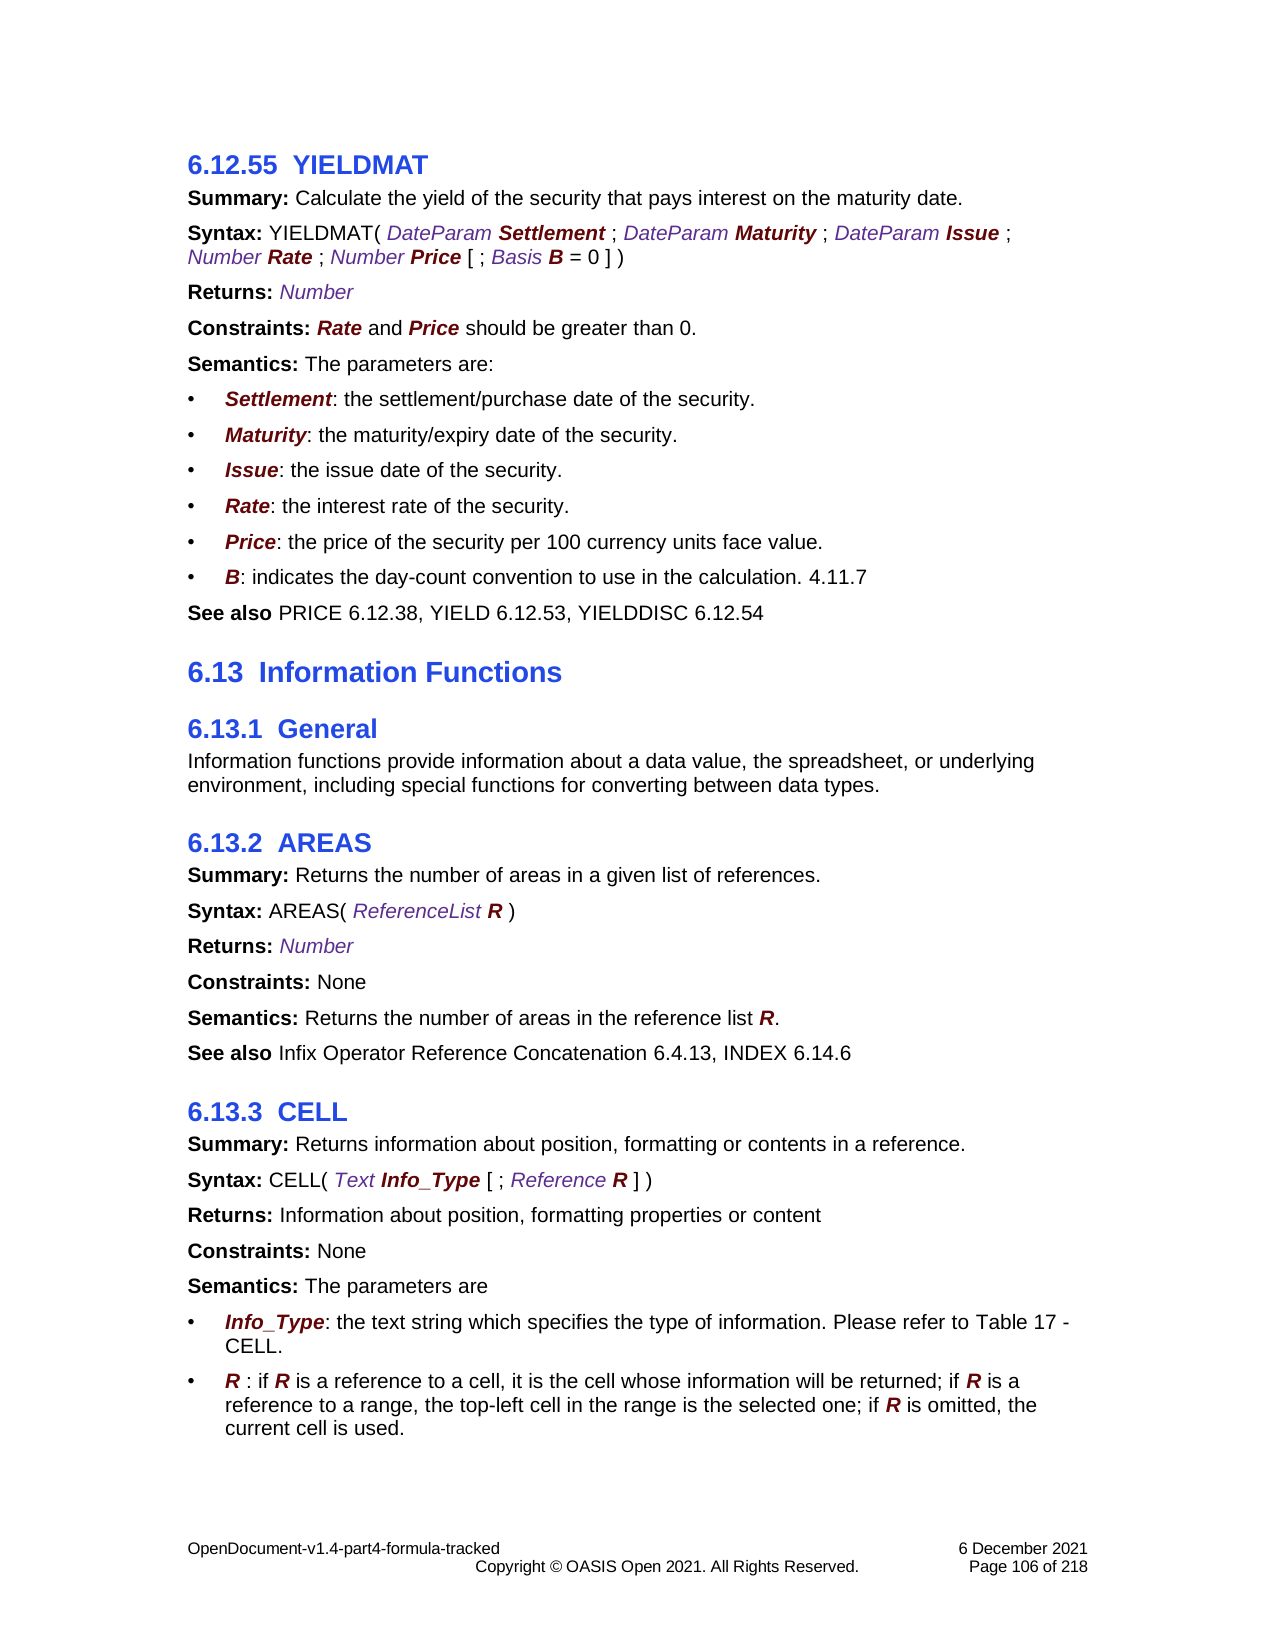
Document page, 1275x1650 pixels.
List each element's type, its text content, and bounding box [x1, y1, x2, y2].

subtitle AREAS [187, 828, 1088, 858]
subtitle YIELDMAT [187, 150, 1088, 180]
list Settlement: the settlement/purchase date of the security. [187, 388, 1088, 411]
text Syntax: YIELDMAT( DateParam Settlement ; DateParam Maturity ; DateParam Issue ; Number Rate ; Number Price [ ; Basis B = 0 ] ) [187, 222, 1088, 269]
list Price: the price of the security per 100 currency units face value. [187, 530, 1088, 554]
text Constraints: None [187, 971, 1088, 994]
list Rate: the interest rate of the security. [187, 494, 1088, 518]
text Summary: Returns information about position, formatting or contents in a reference. [187, 1132, 1088, 1156]
text Information functions provide information about a data value, the spreadsheet, or underlying environment, including special functions for converting between data types. [187, 749, 1088, 797]
text Syntax: CELL( Text Info_Type [ ; Reference R ] ) [187, 1168, 1088, 1192]
text Semantics: Returns the number of areas in the reference list R. [187, 1006, 1088, 1030]
text Constraints: Rate and Price should be greater than 0. [187, 316, 1088, 340]
text See also Infix Operator Reference Concatenation 6.4.13, INDEX 6.14.6 [187, 1042, 1088, 1065]
text Returns: Number [187, 281, 1088, 304]
text Returns: Number [187, 935, 1088, 958]
text Semantics: The parameters are [187, 1275, 1088, 1298]
text Syntax: AREAS( ReferenceList R ) [187, 899, 1088, 923]
list R : if R is a reference to a cell, it is the cell whose information will be returned; if R is a reference to a range, the top-left cell in the range is the selected one; if R is omitted, the current cell is used. [187, 1370, 1088, 1440]
list Info_Type: the text string which specifies the type of information. Please refer to Table 17 - CELL. [187, 1311, 1088, 1358]
text Summary: Returns the number of areas in a given list of references. [187, 864, 1088, 887]
text Summary: Calculate the yield of the security that pays interest on the maturity date. [187, 186, 1088, 209]
subtitle General [187, 713, 1088, 743]
text Semantics: The parameters are: [187, 352, 1088, 376]
text Constraints: None [187, 1239, 1088, 1263]
text Returns: Information about position, formatting properties or content [187, 1204, 1088, 1227]
subtitle Information Functions [187, 656, 1088, 688]
list Maturity: the maturity/expiry date of the security. [187, 423, 1088, 447]
subtitle CELL [187, 1096, 1088, 1126]
text See also PRICE 6.12.38, YIELD 6.12.53, YIELDDISC 6.12.54 [187, 601, 1088, 625]
list B: indicates the day-count convention to use in the calculation. 4.11.7 [187, 566, 1088, 589]
list Issue: the issue date of the security. [187, 459, 1088, 482]
